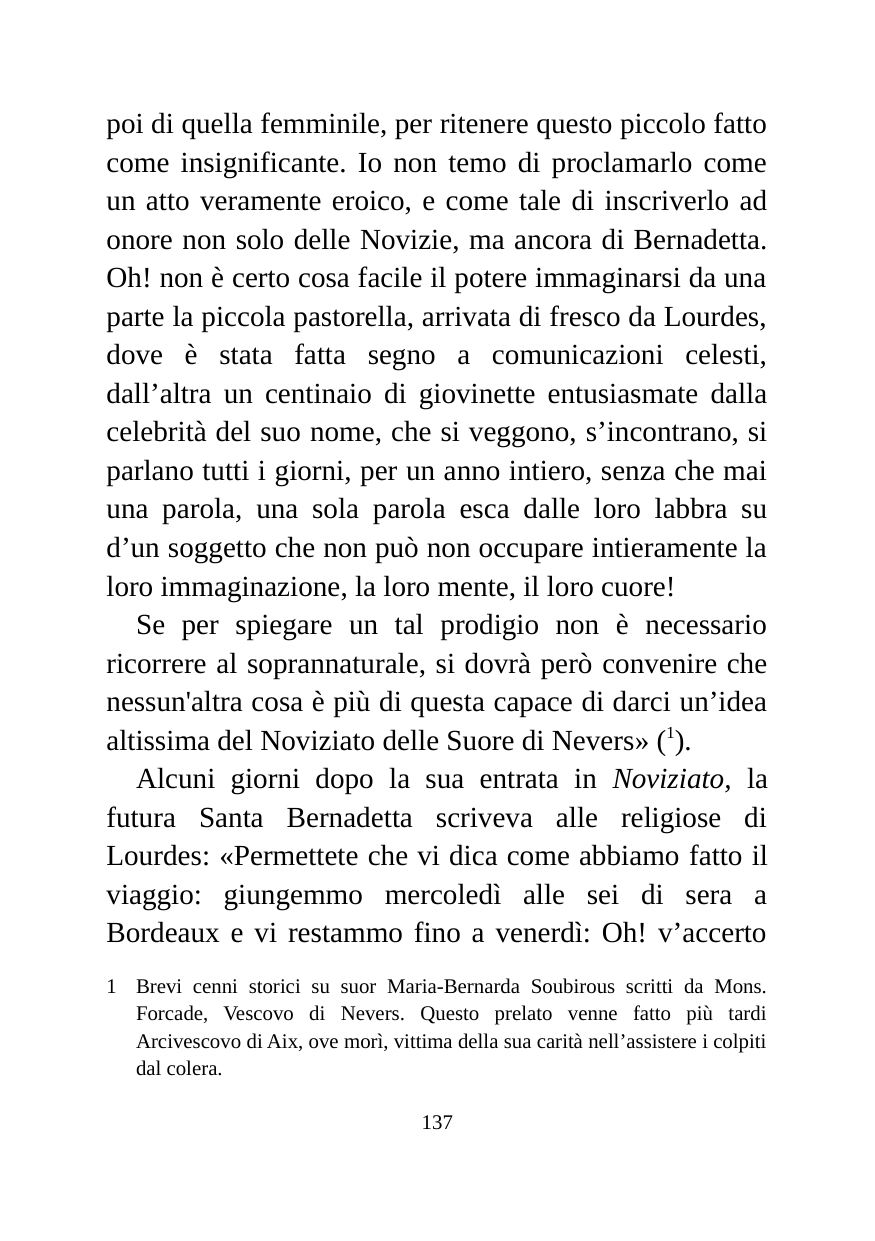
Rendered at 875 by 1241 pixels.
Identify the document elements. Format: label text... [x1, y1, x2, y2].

text Se per spiegare un tal prodigio non è necessario ricorrere al soprannaturale, si dovrà però convenire che nessun'altra cosa è più di questa capace di darci un’idea altissima del Noviziato delle Suore di Nevers» (). [106, 607, 768, 756]
text poi di quella femminile, per ritenere questo piccolo fatto come insignificante. Io non temo di proclamarlo come un atto veramente eroico, e come tale di inscriverlo ad onore non solo delle Novizie, ma ancora di Bernadetta. Oh! non è certo cosa facile il potere immaginarsi da una parte la piccola pastorella, arrivata di fresco da Lourdes, dove è stata fatta segno a comunicazioni celesti, dall’altra un centinaio di giovinette entusiasmate dalla celebrità del suo nome, che si veggono, s’incontrano, si parlano tutti i giorni, per un anno intiero, senza che mai una parola, una sola parola esca dalle loro labbra su d’un soggetto che non può non occupare intieramente la loro immaginazione, la loro mente, il loro cuore! [106, 106, 768, 602]
text Brevi cenni storici su suor Maria-Bernarda Soubirous scritti da Mons. Forcade, Vescovo di Nevers. Questo prelato venne fatto più tardi Arcivescovo di Aix, ove morì, vittima della sua carità nell’assistere i colpiti dal colera. [106, 973, 768, 1080]
text Alcuni giorni dopo la sua entrata in Noviziato, la futura Santa Bernadetta scriveva alle religiose di Lourdes: «Permettete che vi dica come abbiamo fatto il viaggio: giungemmo mercoledì alle sei di sera a Bordeaux e vi restammo fino a venerdì: Oh! v’accerto [106, 761, 768, 949]
